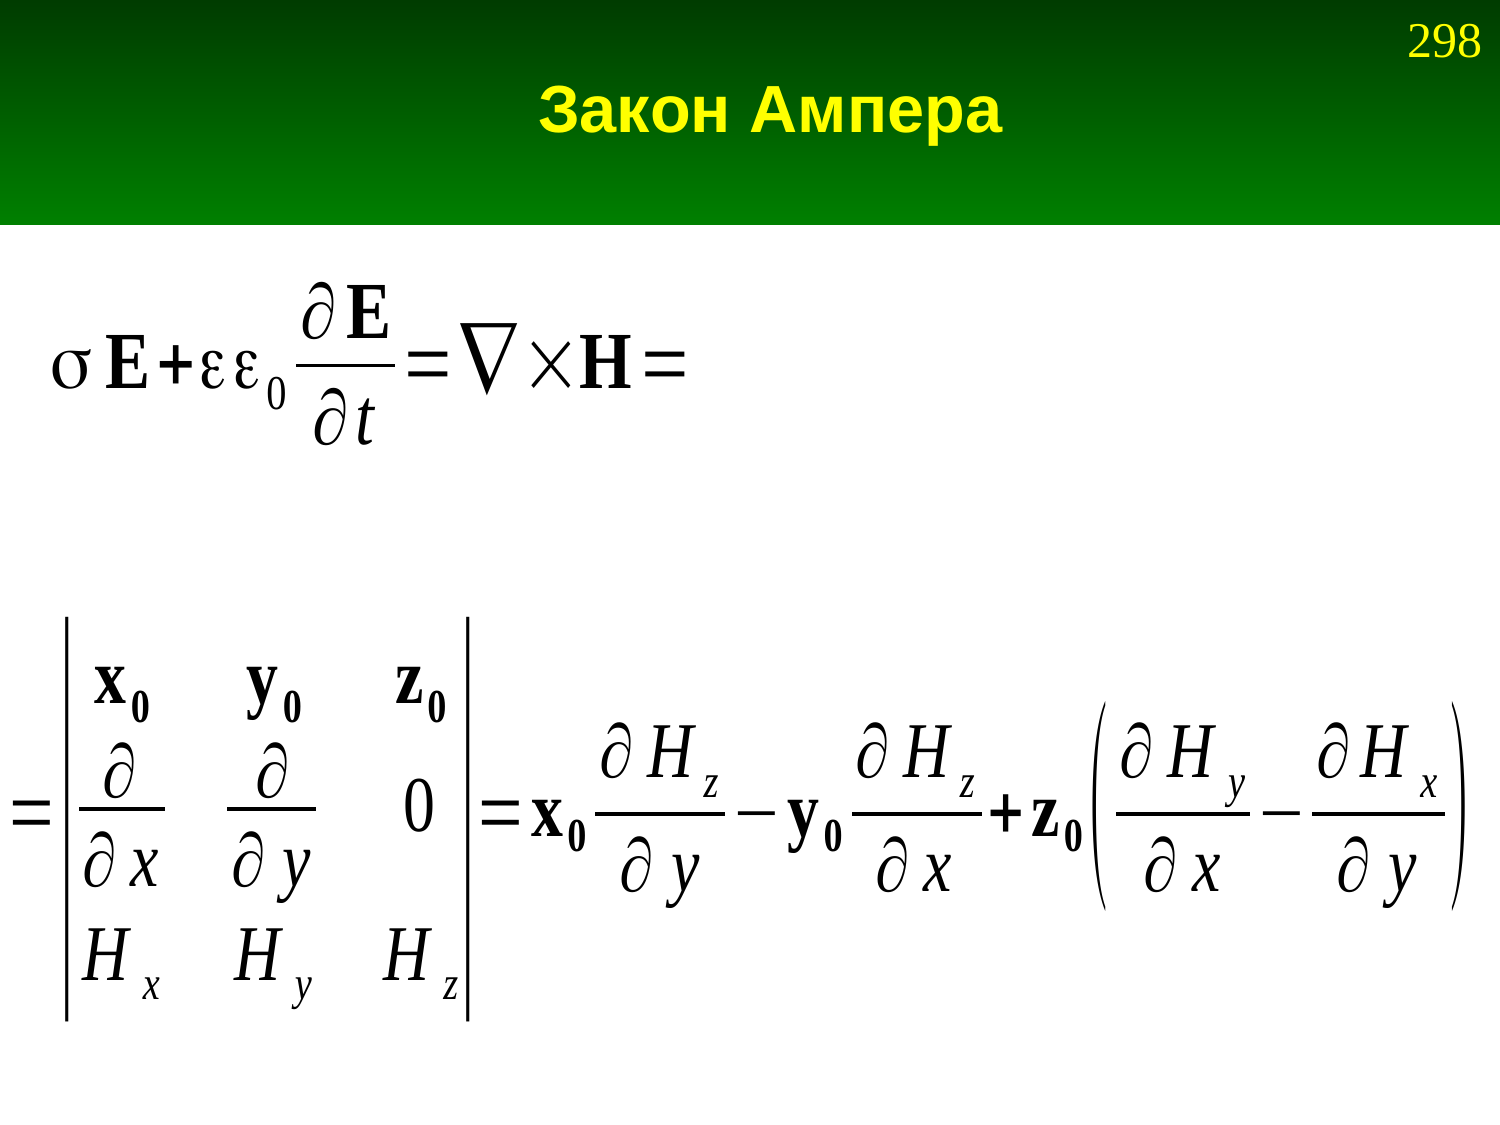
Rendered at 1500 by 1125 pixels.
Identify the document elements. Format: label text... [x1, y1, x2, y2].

chart [33, 267, 709, 461]
title Закон Ампера [100, 2, 1441, 209]
chart [0, 614, 1487, 1028]
